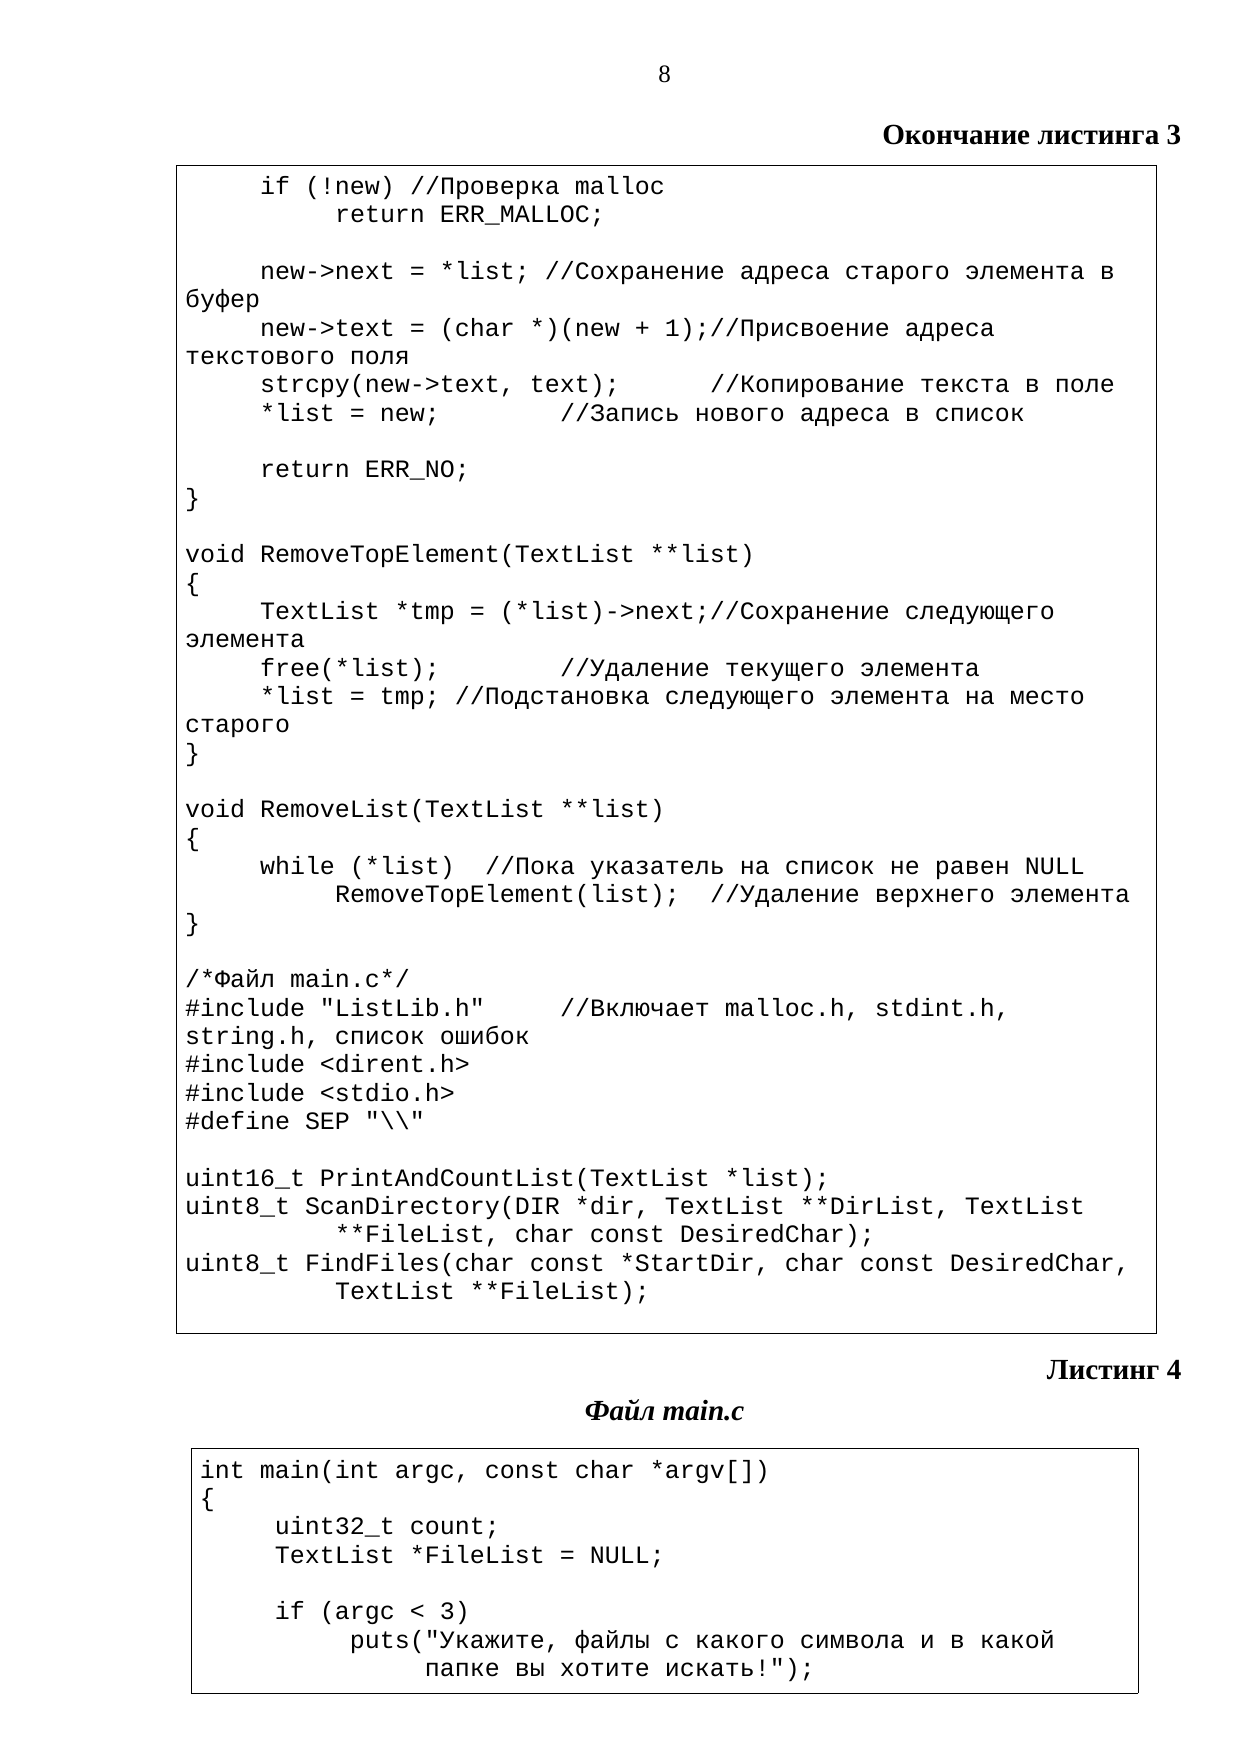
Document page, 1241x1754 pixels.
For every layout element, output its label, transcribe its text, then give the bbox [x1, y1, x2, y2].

text /*Файл main.c*/ [185, 967, 1147, 995]
text #define SEP "\\" [185, 1109, 1147, 1137]
text } [185, 485, 1147, 514]
text int main(int argc, const char *argv[]) [199, 1457, 1129, 1486]
text #include <dirent.h> [185, 1052, 1147, 1080]
text { [185, 570, 1147, 599]
text } [185, 740, 1147, 769]
text *list = new; //Запись нового адреса в список [185, 400, 1147, 429]
text uint8_t FindFiles(char const *StartDir, char const DesiredChar, TextList **FileList); [185, 1250, 1147, 1307]
text return ERR_MALLOC; [185, 202, 1147, 230]
text while (*list) //Пока указатель на список не равен NULL [185, 854, 1147, 882]
text void RemoveTopElement(TextList **list) [185, 542, 1147, 570]
text void RemoveList(TextList **list) [185, 797, 1147, 825]
text *list = tmp; //Подстановка следующего элемента на место старого [185, 684, 1147, 740]
text Окончание листинга 3 [148, 117, 1181, 151]
text new->next = *list; //Сохранение адреса старого элемента в буфер [185, 259, 1147, 315]
text free(*list); //Удаление текущего элемента [185, 655, 1147, 684]
text #include <stdio.h> [185, 1080, 1147, 1109]
text puts("Укажите, файлы с какого символа и в какой папке вы хотите искать!"); [199, 1627, 1129, 1684]
text #include "ListLib.h" //Включает malloc.h, stdint.h, string.h, список ошибок [185, 995, 1147, 1052]
text strcpy(new->text, text); //Копирование текста в поле [185, 372, 1147, 400]
text [177, 166, 1156, 1333]
text return ERR_NO; [185, 457, 1147, 485]
text uint32_t count; [199, 1514, 1129, 1542]
text } [185, 910, 1147, 939]
text TextList *FileList = NULL; [199, 1542, 1129, 1571]
text if (!new) //Проверка malloc [185, 174, 1147, 202]
text { [199, 1486, 1129, 1514]
text uint16_t PrintAndCountList(TextList *list); [185, 1165, 1147, 1194]
text if (argc < 3) [199, 1599, 1129, 1627]
text { [185, 825, 1147, 854]
text Листинг 4 [148, 158, 1181, 1386]
text RemoveTopElement(list); //Удаление верхнего элемента [185, 882, 1147, 910]
text TextList *tmp = (*list)->next;//Сохранение следующего элемента [185, 599, 1147, 655]
text Файл main.c [148, 1393, 1181, 1427]
text new->text = (char *)(new + 1);//Присвоение адреса текстового поля [185, 315, 1147, 372]
text uint8_t ScanDirectory(DIR *dir, TextList **DirList, TextList **FileList, char const DesiredChar); [185, 1194, 1147, 1250]
